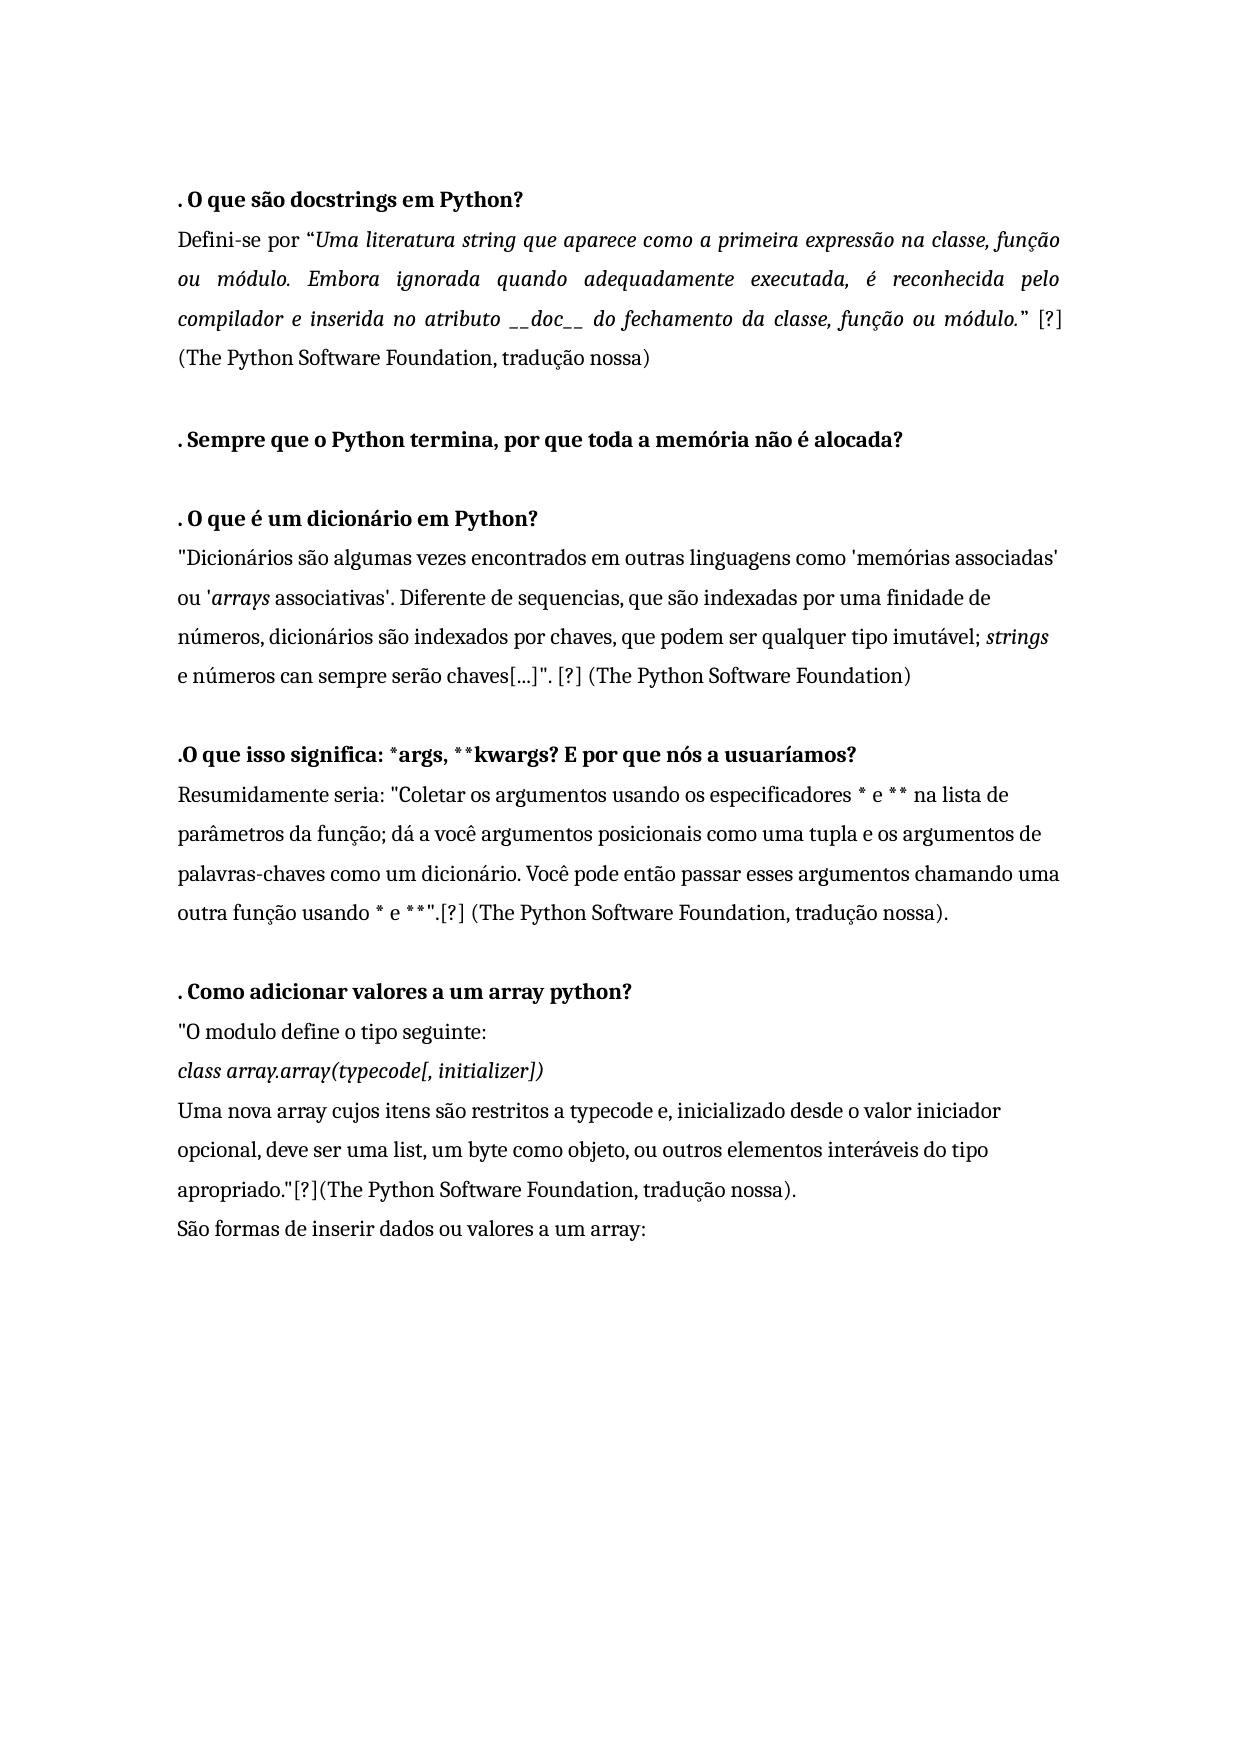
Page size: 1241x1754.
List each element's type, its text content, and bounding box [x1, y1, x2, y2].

text . O que é um dicionário em Python? [177, 505, 1063, 532]
text class array.array(typecode[, initializer]) [177, 1058, 1063, 1084]
text . O que são docstrings em Python? [177, 187, 1063, 213]
text "O modulo define o tipo seguinte: [177, 1019, 1063, 1045]
text . Como adicionar valores a um array python? [177, 979, 1063, 1006]
text Defini-se por “Uma literatura string que aparece como a primeira expressão na classe, função ou módulo. Embora ignorada quando adequadamente executada, é reconhecida pelo compilador e inserida no atributo __doc__ do fechamento da classe, função ou módulo.” [?] (The Python Software Foundation, tradução nossa) [177, 227, 1063, 371]
text . Sempre que o Python termina, por que toda a memória não é alocada? [177, 426, 1063, 453]
text Uma nova array cujos itens são restritos a typecode e, inicializado desde o valor iniciador opcional, deve ser uma list, um byte como objeto, ou outros elementos interáveis do tipo apropriado."[?](The Python Software Foundation, tradução nossa). [177, 1098, 1063, 1203]
text .O que isso significa: *args, **kwargs? E por que nós a usuaríamos? [177, 742, 1063, 769]
text "Dicionários são algumas vezes encontrados em outras linguagens como 'memórias associadas' ou 'arrays associativas'. Diferente de sequencias, que são indexadas por uma finidade de números, dicionários são indexados por chaves, que podem ser qualquer tipo imutável; strings e números can sempre serão chaves[...]". [?] (The Python Software Foundation) [177, 545, 1063, 690]
text São formas de inserir dados ou valores a um array: [177, 1216, 1063, 1242]
text Resumidamente seria: "Coletar os argumentos usando os especificadores * e ** na lista de parâmetros da função; dá a você argumentos posicionais como uma tupla e os argumentos de palavras-chaves como um dicionário. Você pode então passar esses argumentos chamando uma outra função usando * e **".[?] (The Python Software Foundation, tradução nossa). [177, 782, 1063, 927]
